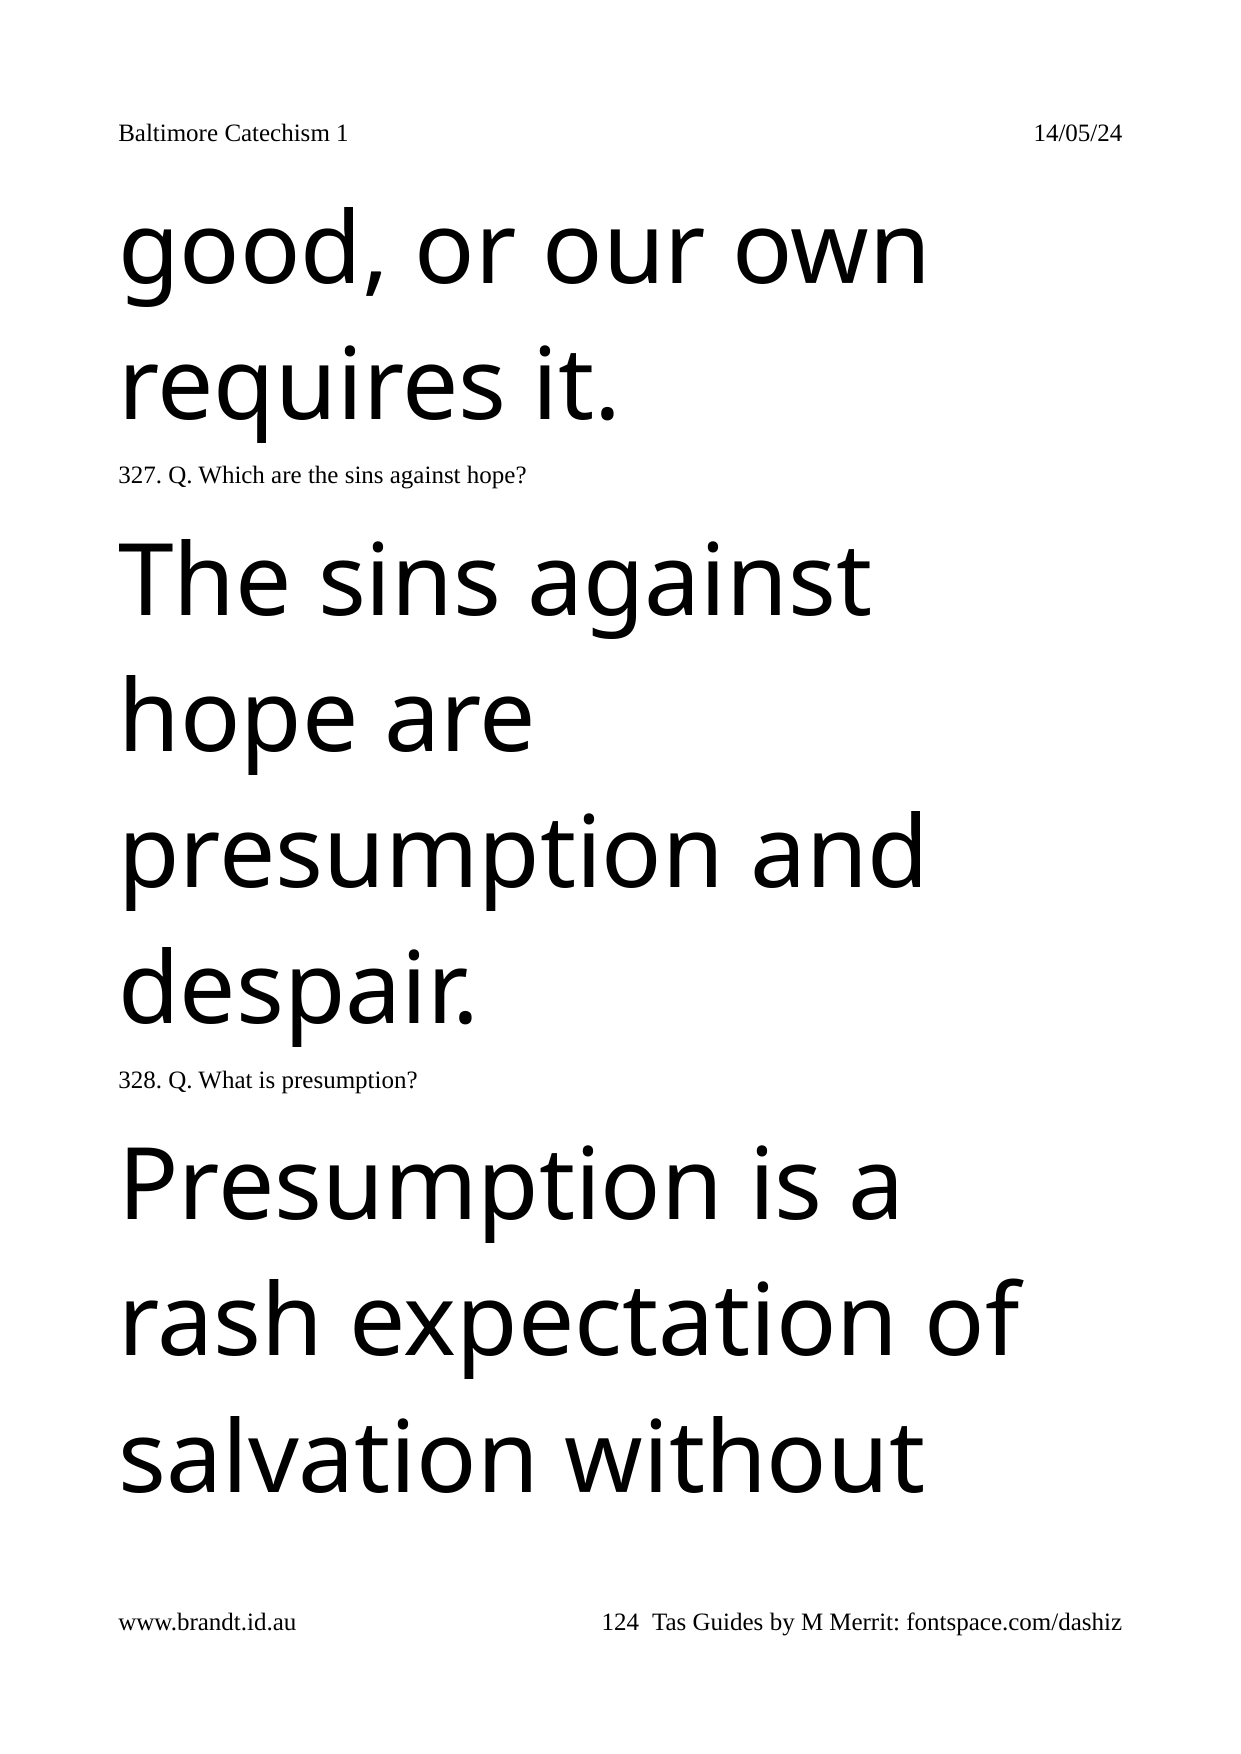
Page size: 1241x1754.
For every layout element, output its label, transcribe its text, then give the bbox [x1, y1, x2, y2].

text good, or our own requires it. [118, 176, 1122, 449]
text The sins against hope are presumption and despair. [118, 508, 1122, 1053]
text Presumption is a rash expectation of salvation without [118, 1113, 1122, 1521]
text 327. Q. Which are the sins against hope? [118, 461, 1122, 489]
text 328. Q. What is presumption? [118, 1065, 1122, 1094]
